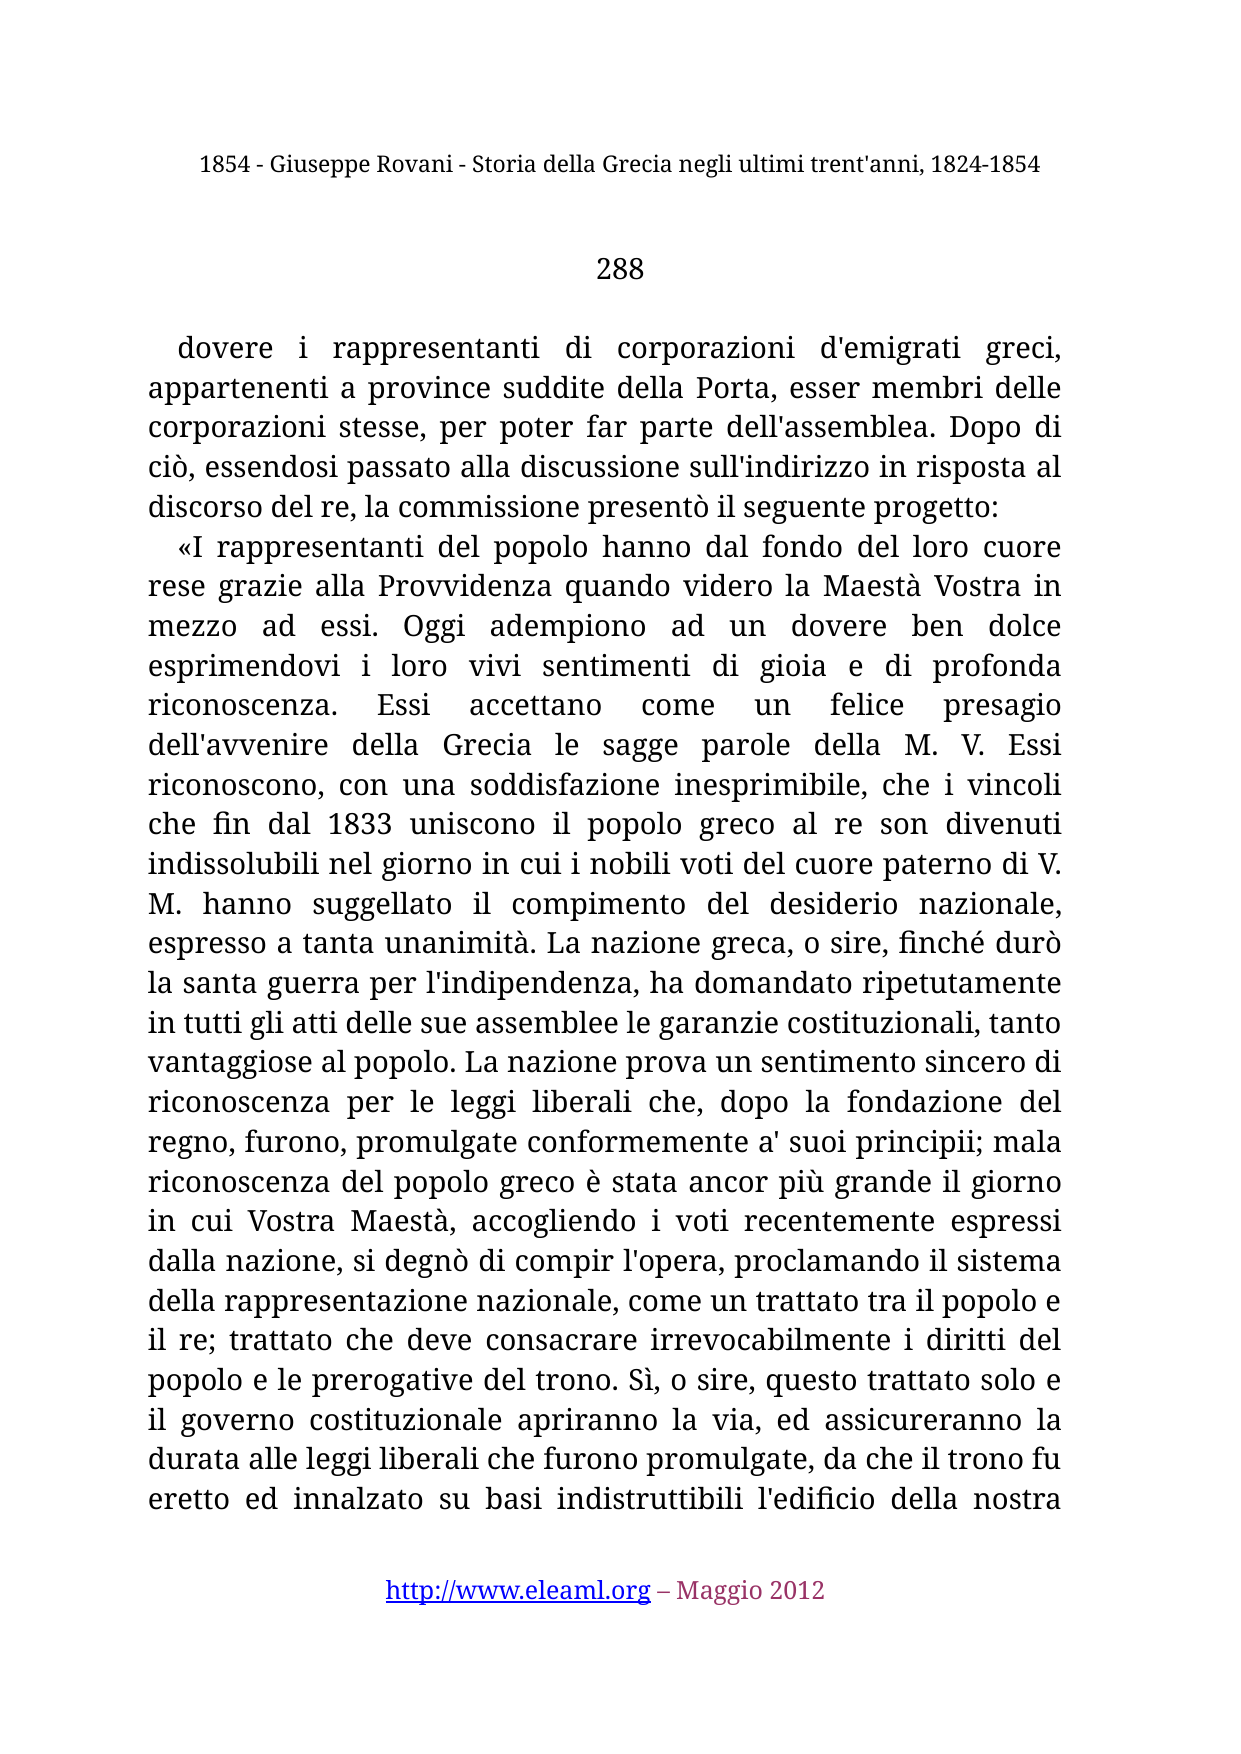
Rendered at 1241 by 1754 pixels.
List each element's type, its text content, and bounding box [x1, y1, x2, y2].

text 288 [148, 248, 1063, 288]
text dovere i rappresentanti di corporazioni d'emigrati greci, appartenenti a province suddite della Porta, esser membri delle corporazioni stesse, per poter far parte dell'assemblea. Dopo di ciò, essendosi passato alla discussione sull'indirizzo in risposta al discorso del re, la commissione presentò il seguente progetto: [148, 327, 1063, 526]
text «I rappresentanti del popolo hanno dal fondo del loro cuore rese grazie alla Provvidenza quando videro la Maestà Vostra in mezzo ad essi. Oggi adempiono ad un dovere ben dolce esprimendovi i loro vivi sentimenti di gioia e di profonda riconoscenza. Essi accettano come un felice presagio dell'avvenire della Grecia le sagge parole della M. V. Essi riconoscono, con una soddisfazione inesprimibile, che i vincoli che fin dal 1833 uniscono il popolo greco al re son divenuti indissolubili nel giorno in cui i nobili voti del cuore paterno di V. M. hanno suggellato il compimento del desiderio nazionale, espresso a tanta unanimità. La nazione greca, o sire, finché durò la santa guerra per l'indipendenza, ha domandato ripetutamente in tutti gli atti delle sue assemblee le garanzie costituzionali, tanto vantaggiose al popolo. La nazione prova un sentimento sincero di riconoscenza per le leggi liberali che, dopo la fondazione del regno, furono, promulgate conformemente a' suoi principii; mala riconoscenza del popolo greco è stata ancor più grande il giorno in cui Vostra Maestà, accogliendo i voti recentemente espressi dalla nazione, si degnò di compir l'opera, proclamando il sistema della rappresentazione nazionale, come un trattato tra il popolo e il re; trattato che deve consacrare irrevocabilmente i diritti del popolo e le prerogative del trono. Sì, o sire, questo trattato solo e il governo costituzionale apriranno la via, ed assicureranno la durata alle leggi liberali che furono promulgate, da che il trono fu eretto ed innalzato su basi indistruttibili l'edificio della nostra [148, 526, 1063, 1518]
